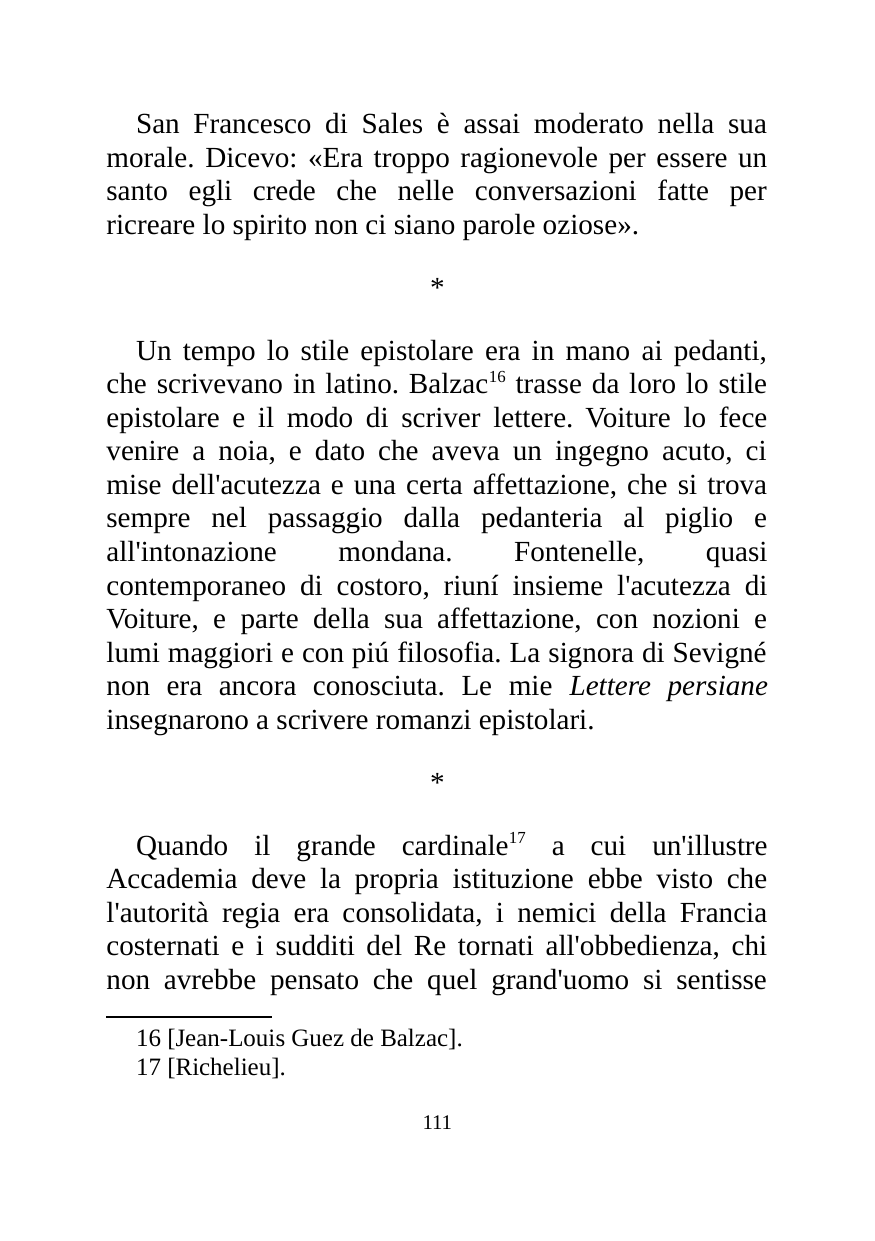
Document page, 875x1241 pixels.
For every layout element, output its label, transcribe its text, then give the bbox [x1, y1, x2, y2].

text Quando il grande cardinale a cui un'illustre Accademia deve la propria istituzione ebbe visto che l'autorità regia era consolidata, i nemici della Francia costernati e i sudditi del Re tornati all'obbedienza, chi non avrebbe pensato che quel grand'uomo si sentisse [106, 828, 768, 996]
text [Jean-Louis Guez de Balzac]. [106, 1023, 768, 1052]
text * [106, 270, 768, 303]
text [Richelieu]. [106, 1052, 768, 1080]
text San Francesco di Sales è assai moderato nella sua morale. Dicevo: «Era troppo ragionevole per essere un santo egli crede che nelle conversazioni fatte per ricreare lo spirito non ci siano parole oziose». [106, 106, 768, 240]
text Un tempo lo stile epistolare era in mano ai pedanti, che scrivevano in latino. Balzac trasse da loro lo stile epistolare e il modo di scriver lettere. Voiture lo fece venire a noia, e dato che aveva un ingegno acuto, ci mise dell'acutezza e una certa affettazione, che si trova sempre nel passaggio dalla pedanteria al piglio e all'intonazione mondana. Fontenelle, quasi contemporaneo di costoro, riuní insieme l'acutezza di Voiture, e parte della sua affettazione, con nozioni e lumi maggiori e con piú filosofia. La signora di Sevigné non era ancora conosciuta. Le mie Lettere persiane insegnarono a scrivere romanzi epistolari. [106, 333, 768, 735]
text * [106, 765, 768, 798]
